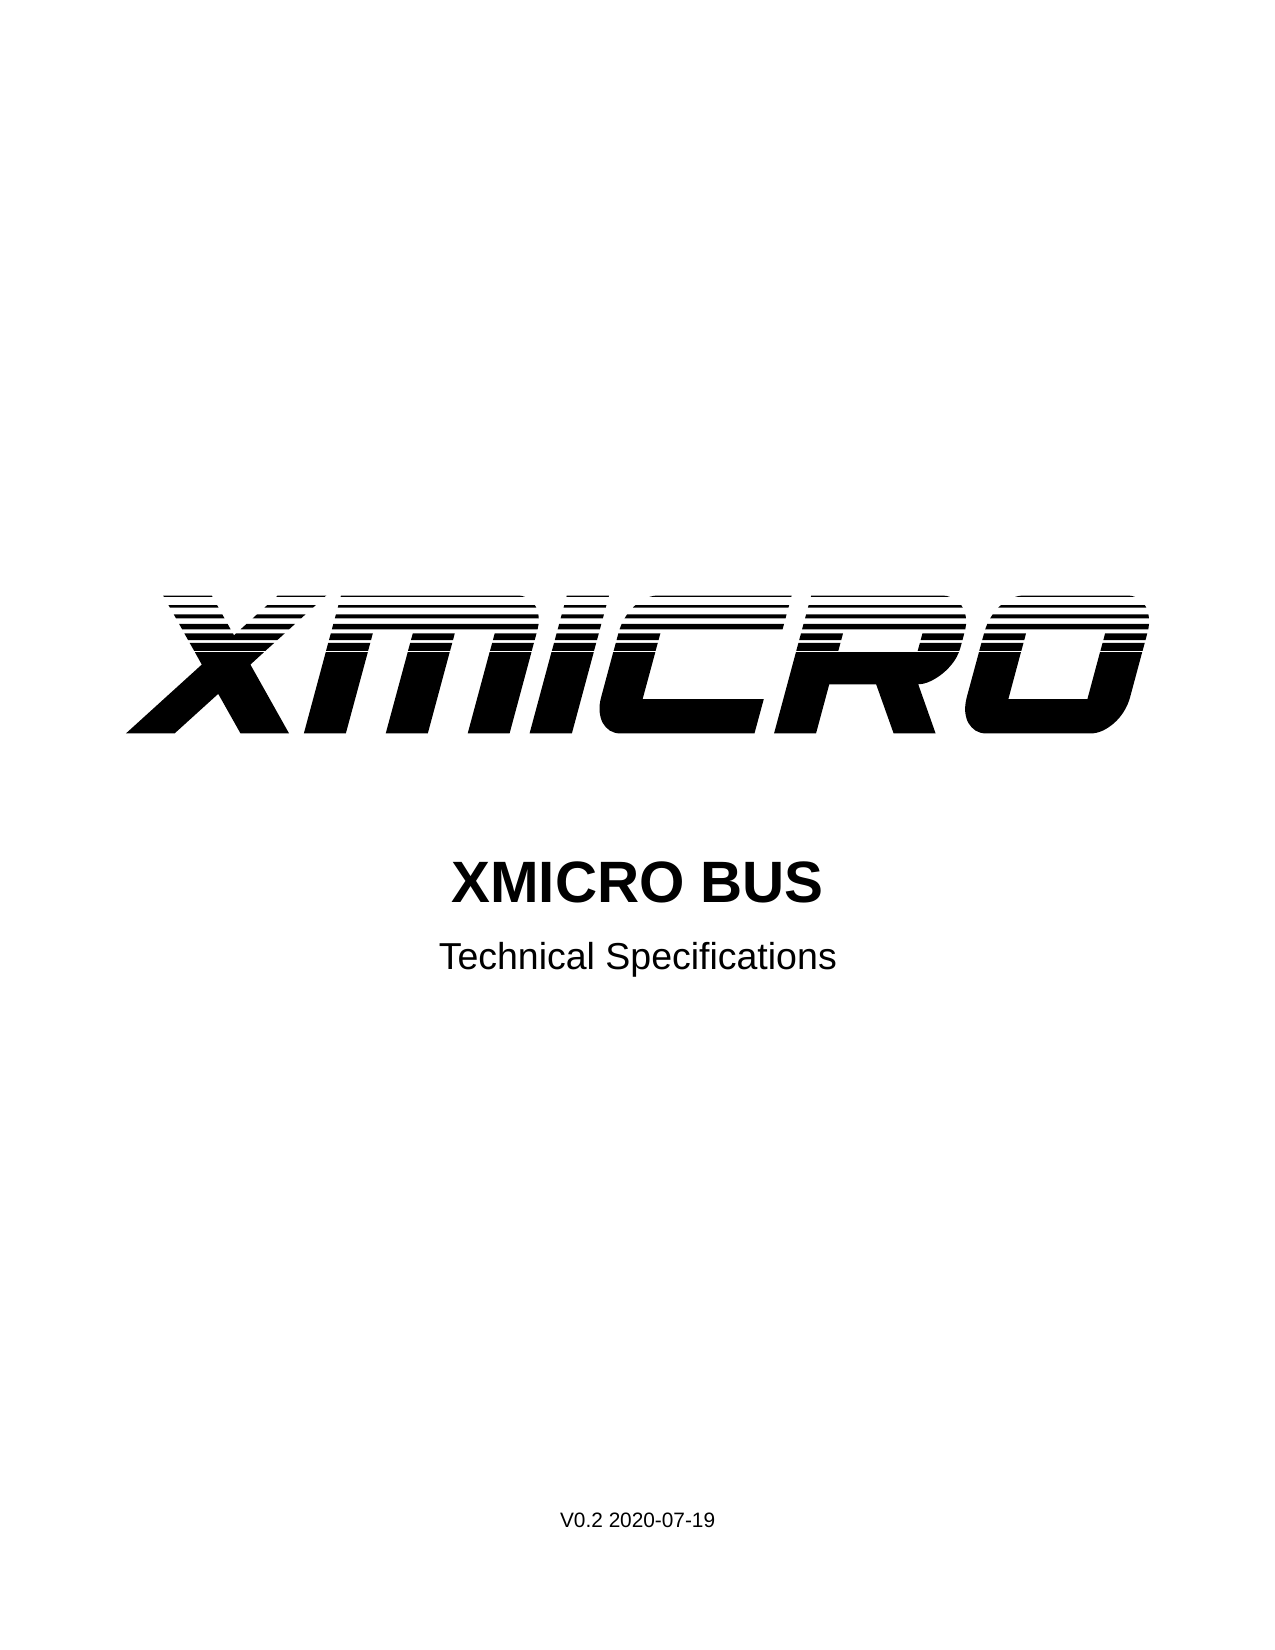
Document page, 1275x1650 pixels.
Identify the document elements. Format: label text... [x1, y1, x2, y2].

subtitle Technical Specifications [118, 934, 1157, 977]
title XMICRO BUS [118, 848, 1157, 915]
